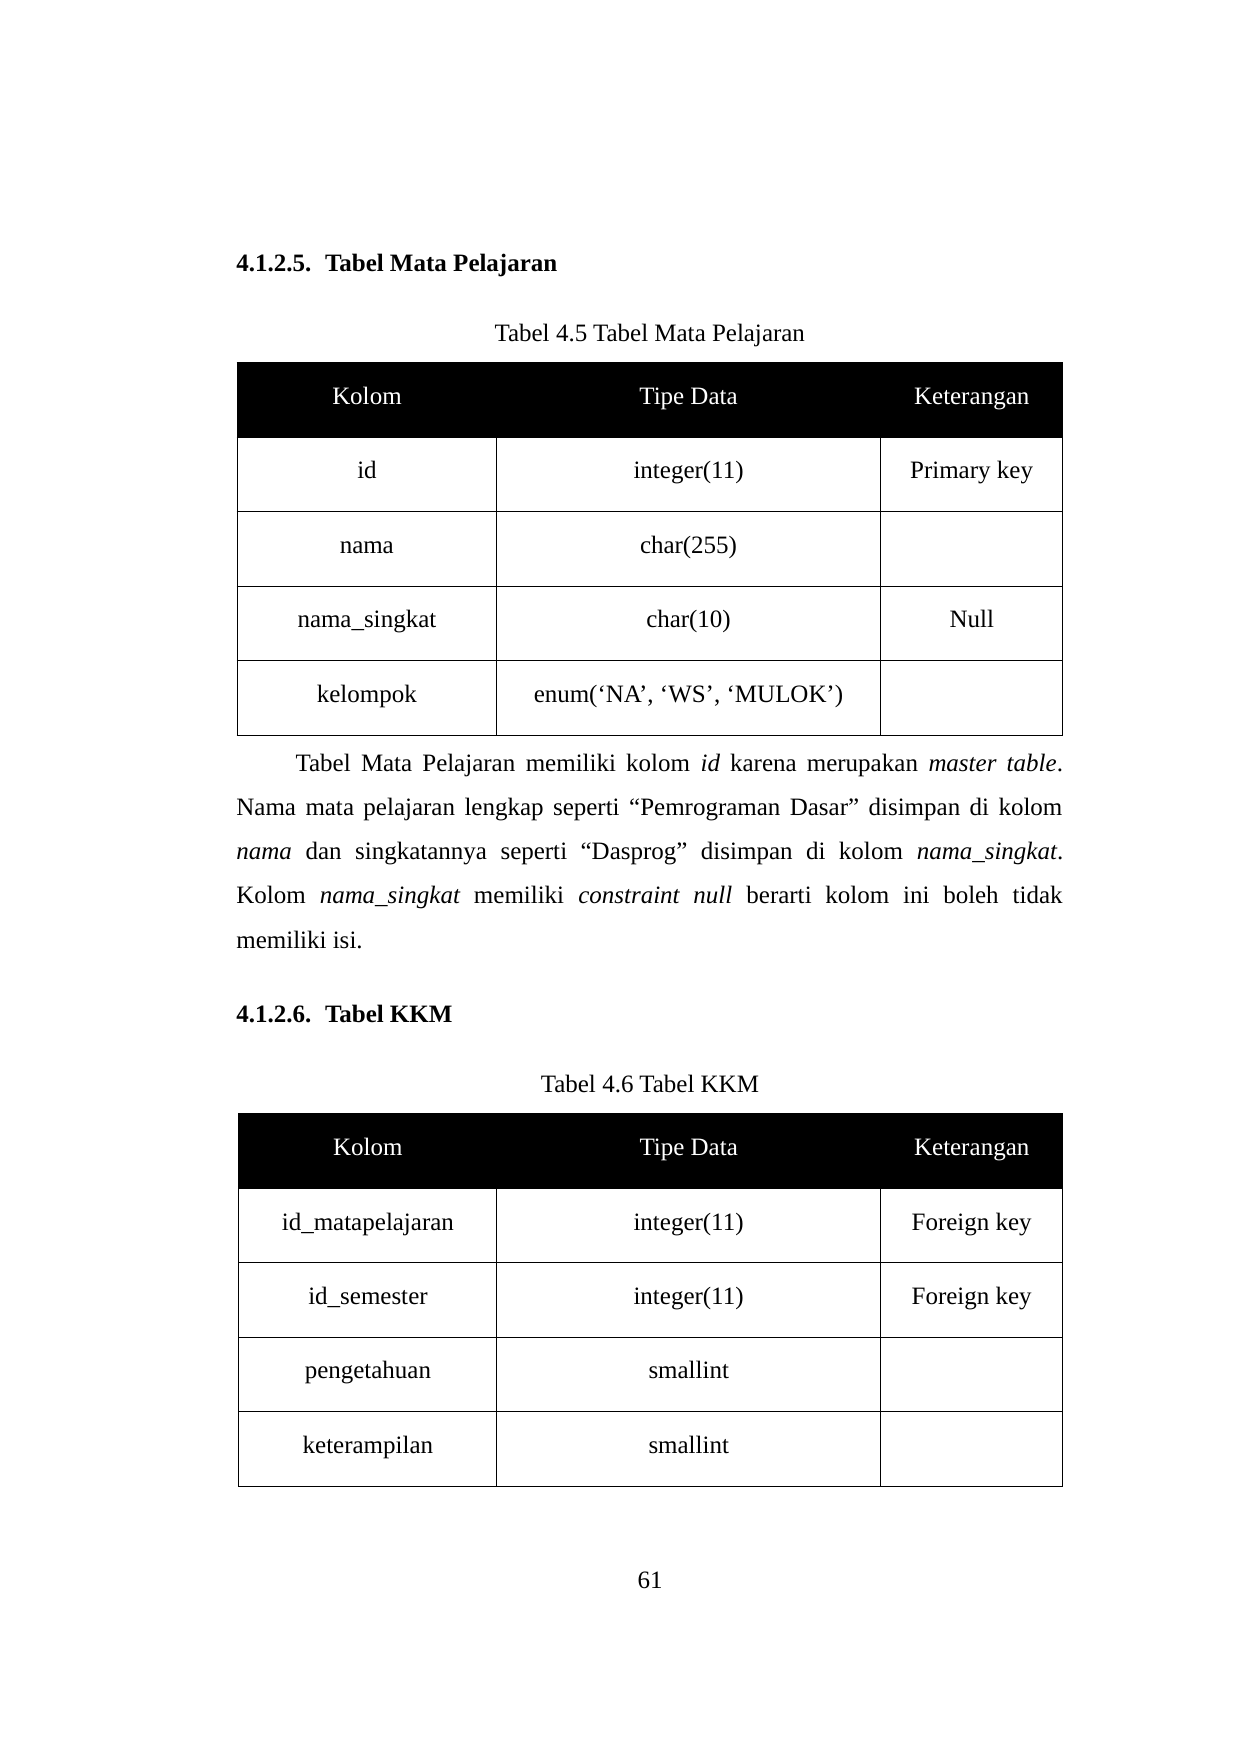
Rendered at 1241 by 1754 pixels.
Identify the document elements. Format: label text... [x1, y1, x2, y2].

table_header Tipe Data [497, 363, 880, 437]
table_cell integer(11) [497, 1189, 880, 1262]
table_cell Null [881, 587, 1062, 660]
table_cell Primary key [881, 438, 1062, 511]
table_cell pengetahuan [239, 1338, 496, 1411]
table_cell nama [238, 512, 496, 586]
table_cell [881, 1338, 1062, 1411]
table_cell smallint [497, 1338, 880, 1411]
table_header Tipe Data [497, 1114, 880, 1188]
table_cell id_semester [239, 1263, 496, 1337]
table_header Keterangan [881, 1114, 1062, 1188]
subtitle Tabel Mata Pelajaran [236, 236, 1063, 281]
table_cell integer(11) [497, 1263, 880, 1337]
table_cell nama_singkat [238, 587, 496, 660]
table_cell id [238, 438, 496, 511]
table_cell Foreign key [881, 1263, 1062, 1337]
text Tabel Mata Pelajaran memiliki kolom id karena merupakan master table. Nama mata pelajaran lengkap seperti “Pemrograman Dasar” disimpan di kolom nama dan singkatannya seperti “Dasprog” disimpan di kolom nama_singkat. Kolom nama_singkat memiliki constraint null berarti kolom ini boleh tidak memiliki isi. [236, 736, 1063, 957]
table_cell keterampilan [239, 1412, 496, 1486]
table_cell char(255) [497, 512, 880, 586]
table_cell integer(11) [497, 438, 880, 511]
table_header Keterangan [881, 363, 1062, 437]
table_header Kolom [239, 1114, 496, 1188]
text Tabel 4.5 Tabel Mata Pelajaran [236, 306, 1063, 350]
table_cell kelompok [238, 661, 496, 735]
subtitle Tabel KKM [236, 987, 1063, 1032]
table_cell [881, 1412, 1062, 1486]
table_cell Foreign key [881, 1189, 1062, 1262]
table_cell char(10) [497, 587, 880, 660]
table_cell smallint [497, 1412, 880, 1486]
table_cell enum(‘NA’, ‘WS’, ‘MULOK’) [497, 661, 880, 735]
table_cell [881, 661, 1062, 735]
table_cell [881, 512, 1062, 586]
table_cell id_matapelajaran [239, 1189, 496, 1262]
table_header Kolom [238, 363, 496, 437]
text Tabel 4.6 Tabel KKM [236, 1057, 1063, 1101]
